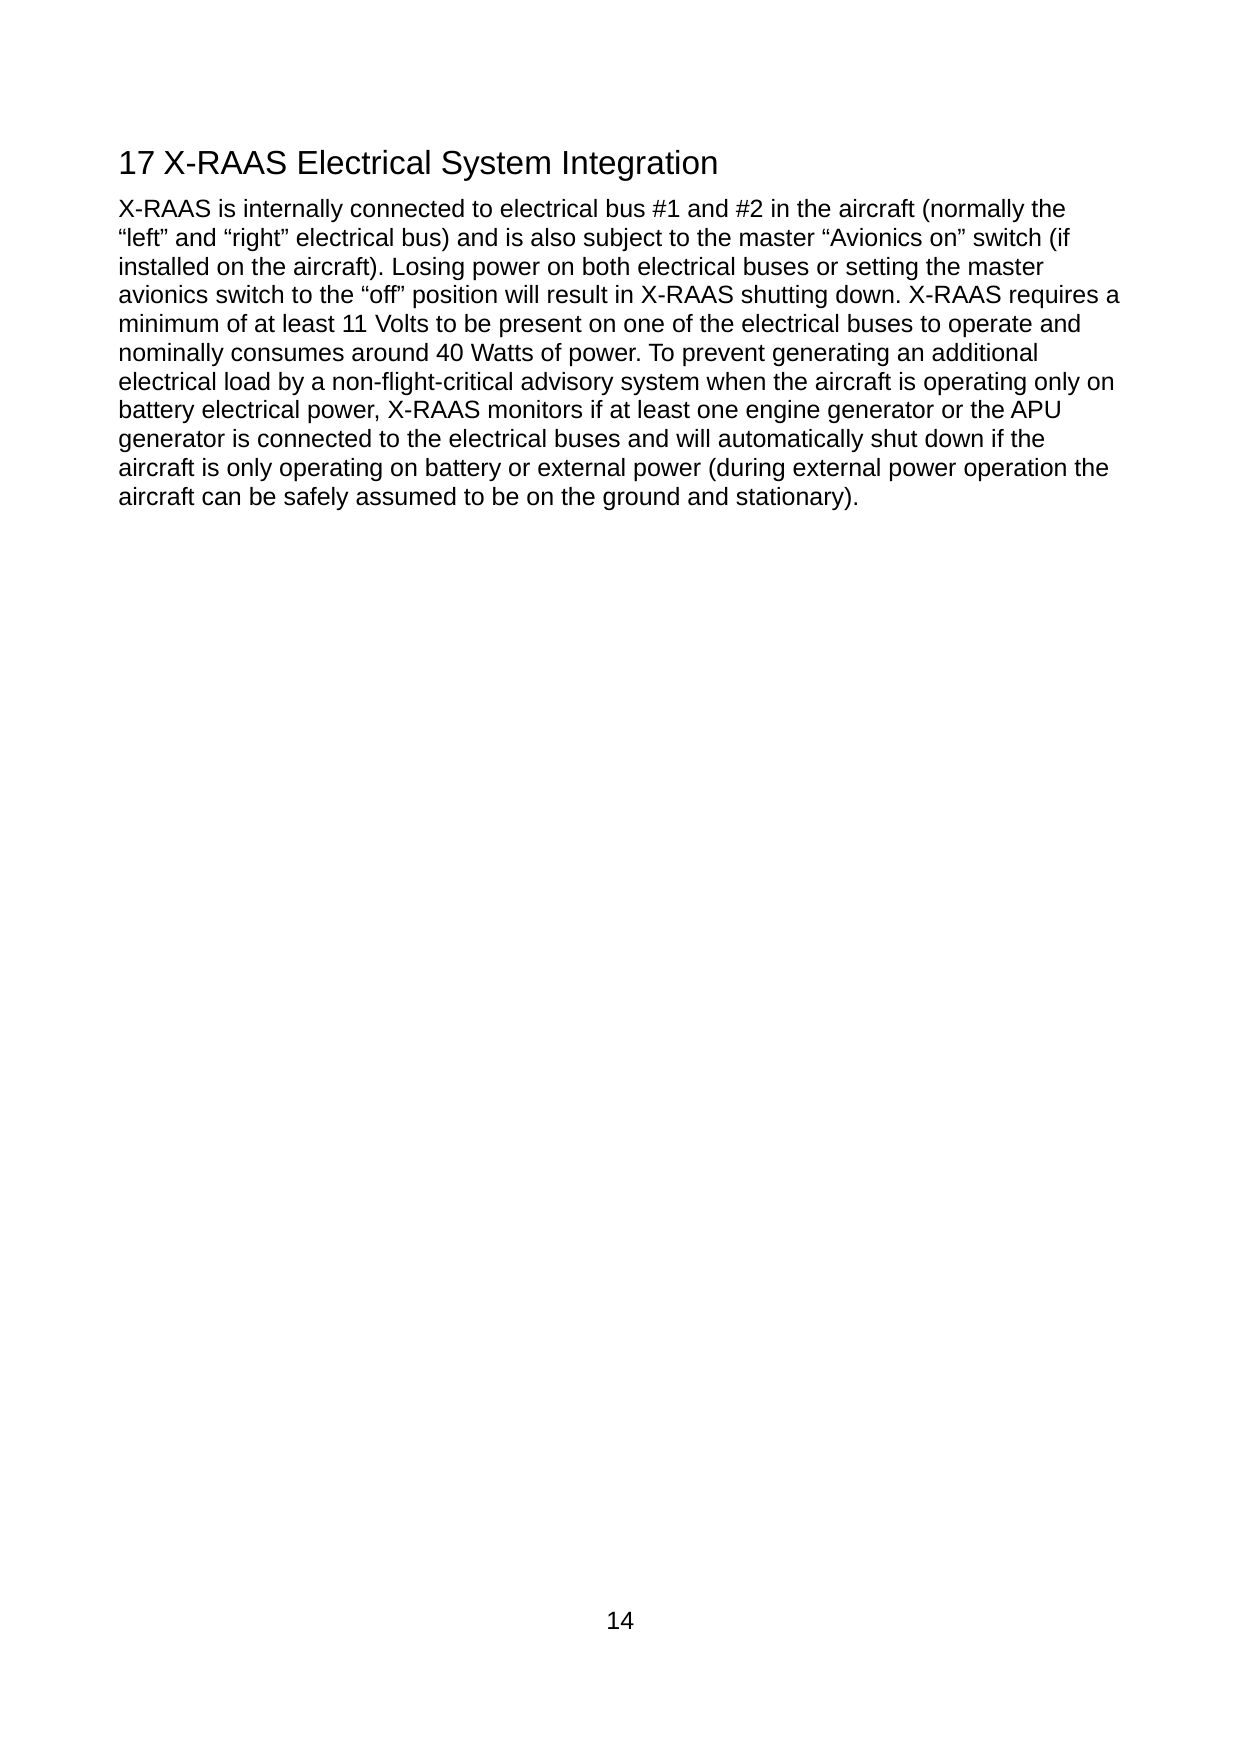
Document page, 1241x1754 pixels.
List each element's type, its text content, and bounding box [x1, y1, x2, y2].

text X-RAAS is internally connected to electrical bus #1 and #2 in the aircraft (normally the “left” and “right” electrical bus) and is also subject to the master “Avionics on” switch (if installed on the aircraft). Losing power on both electrical buses or setting the master avionics switch to the “off” position will result in X-RAAS shutting down. X-RAAS requires a minimum of at least 11 Volts to be present on one of the electrical buses to operate and nominally consumes around 40 Watts of power. To prevent generating an additional electrical load by a non-flight-critical advisory system when the aircraft is operating only on battery electrical power, X-RAAS monitors if at least one engine generator or the APU generator is connected to the electrical buses and will automatically shut down if the aircraft is only operating on battery or external power (during external power operation the aircraft can be safely assumed to be on the ground and stationary). [118, 194, 1122, 510]
subtitle X-RAAS Electrical System Integration [118, 143, 1122, 182]
